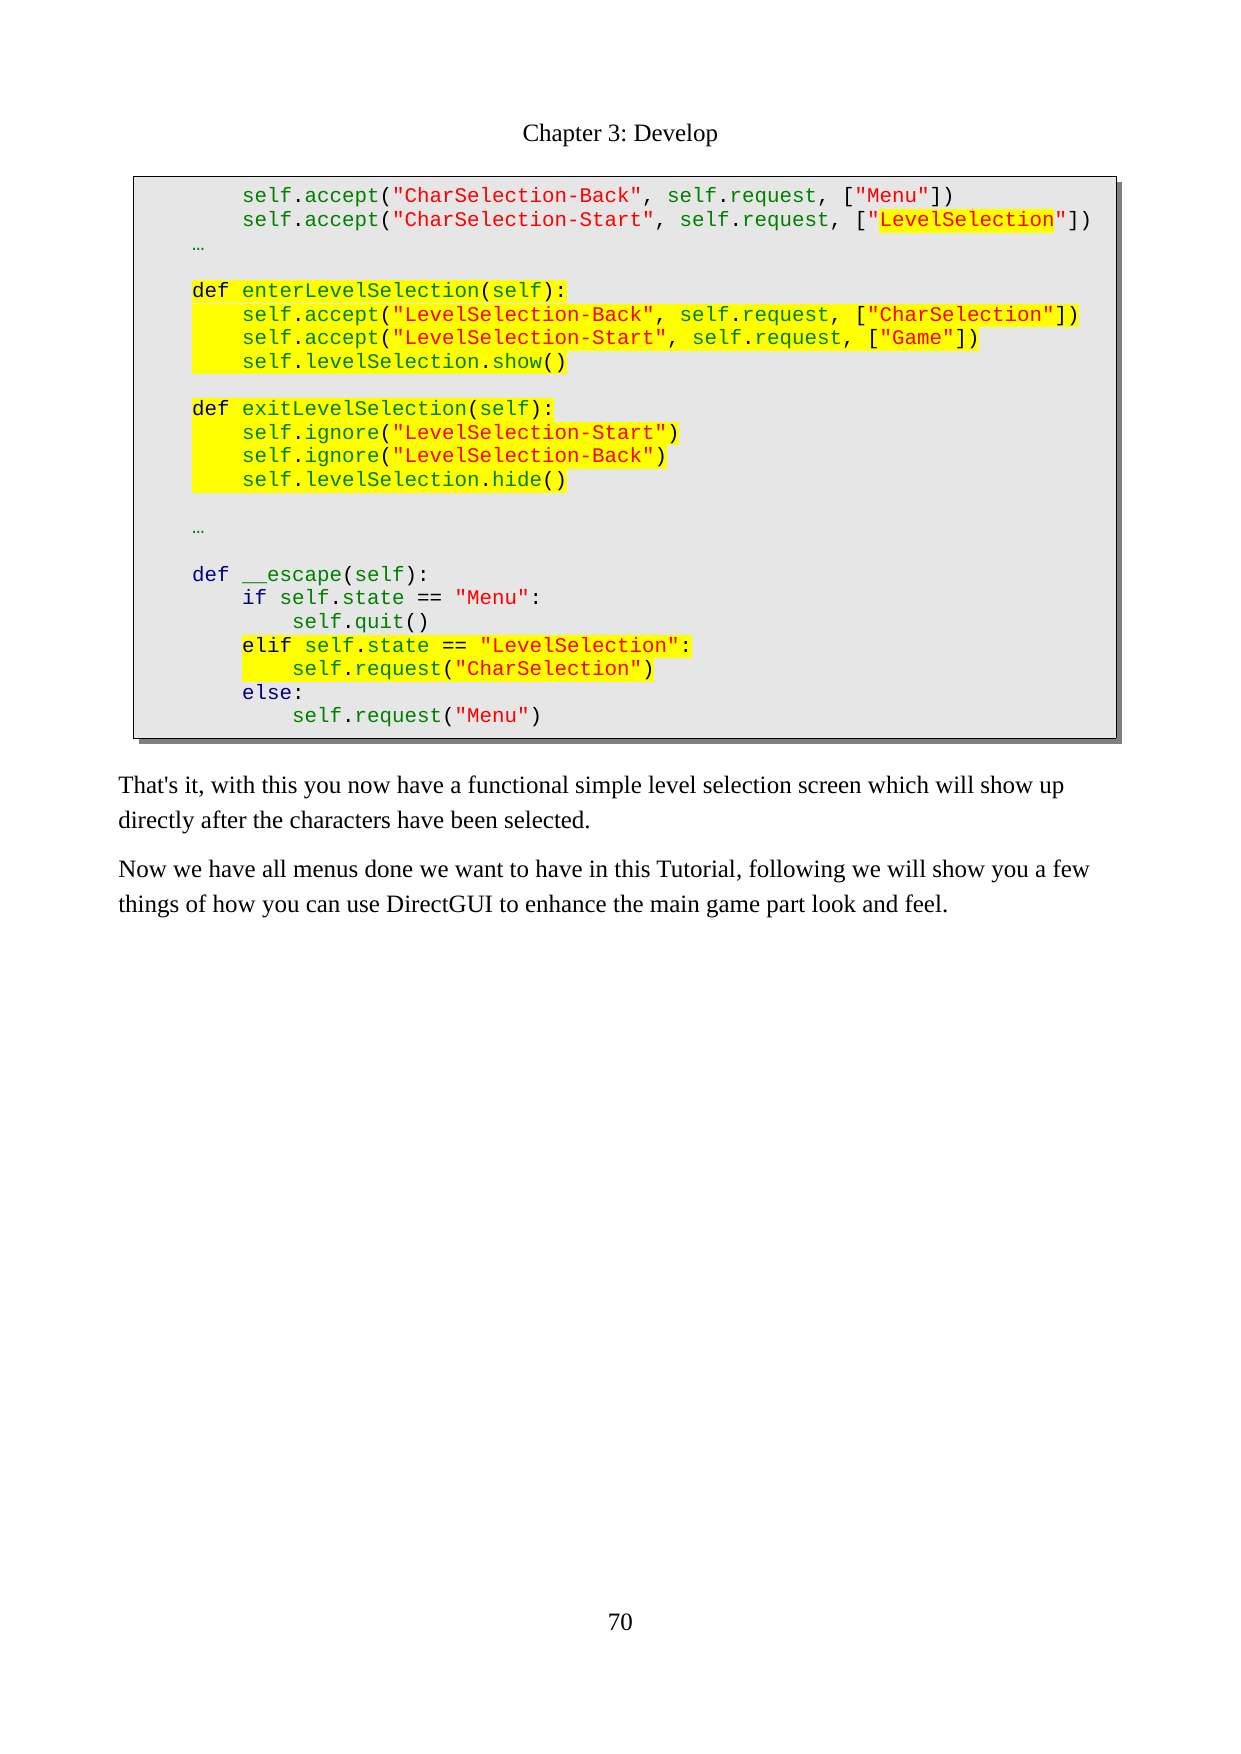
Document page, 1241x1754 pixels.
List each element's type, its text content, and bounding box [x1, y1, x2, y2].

text def __escape(self): [134, 555, 1116, 578]
text self.levelSelection.show() [134, 342, 1116, 366]
text Now we have all menus done we want to have in this Tutorial, following we will show you a few things of how you can use DirectGUI to enhance the main game part look and feel. [118, 854, 1122, 917]
text self.ignore("LevelSelection-Start") [134, 413, 1116, 436]
text self.levelSelection.hide() [134, 460, 1116, 484]
text That's it, with this you now have a functional simple level selection screen which will show up directly after the characters have been selected. [118, 771, 1122, 834]
text if self.state == "Menu": [134, 578, 1116, 602]
text elif self.state == "LevelSelection": [134, 626, 1116, 649]
text def enterLevelSelection(self): [134, 271, 1116, 294]
text self.request("CharSelection") [134, 649, 1116, 673]
text def exitLevelSelection(self): [134, 389, 1116, 413]
text self.accept("CharSelection-Back", self.request, ["Menu"]) [134, 177, 1116, 200]
text self.accept("LevelSelection-Back", self.request, ["CharSelection"]) [134, 294, 1116, 318]
text … [134, 224, 1116, 247]
text self.accept("LevelSelection-Start", self.request, ["Game"]) [134, 318, 1116, 342]
text else: [134, 673, 1116, 697]
text … [134, 507, 1116, 531]
text self.ignore("LevelSelection-Back") [134, 436, 1116, 460]
text self.request("Menu") [134, 697, 1116, 738]
text self.accept("CharSelection-Start", self.request, ["LevelSelection"]) [134, 200, 1116, 224]
text self.quit() [134, 602, 1116, 626]
